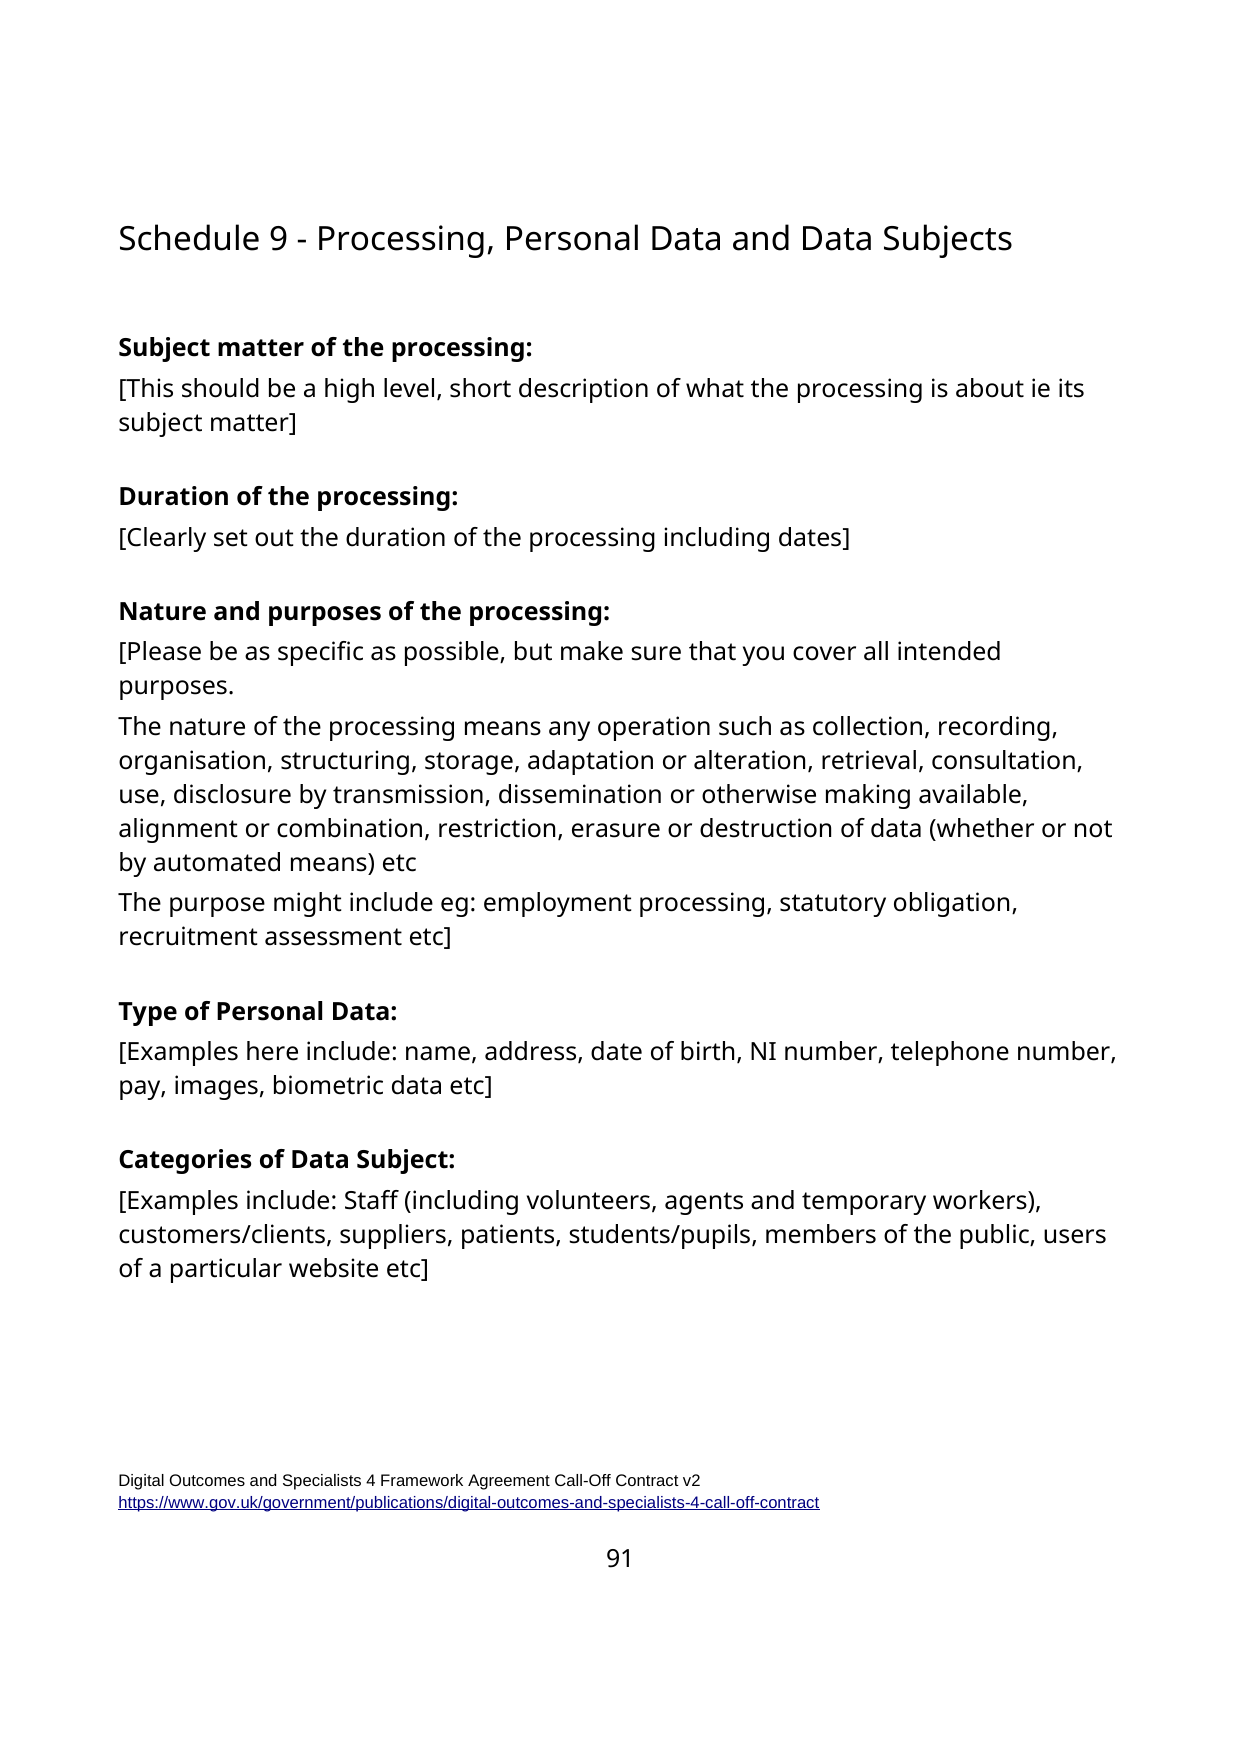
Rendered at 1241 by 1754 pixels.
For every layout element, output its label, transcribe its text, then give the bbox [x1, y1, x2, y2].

text Categories of Data Subject: [118, 1142, 1122, 1176]
text Nature and purposes of the processing: [118, 593, 1122, 628]
text Subject matter of the processing: [118, 330, 1122, 364]
subtitle Schedule 9 - Processing, Personal Data and Data Subjects [118, 215, 1122, 260]
text [Clearly set out the duration of the processing including dates] [118, 519, 1122, 553]
text The nature of the processing means any operation such as collection, recording, organisation, structuring, storage, adaptation or alteration, retrieval, consultation, use, disclosure by transmission, dissemination or otherwise making available, alignment or combination, restriction, erasure or destruction of data (whether or not by automated means) etc [118, 708, 1122, 878]
text The purpose might include eg: employment processing, statutory obligation, recruitment assessment etc] [118, 885, 1122, 953]
text [Please be as specific as possible, but make sure that you cover all intended purposes. [118, 634, 1122, 702]
text Duration of the processing: [118, 479, 1122, 513]
text [This should be a high level, short description of what the processing is about ie its subject matter] [118, 370, 1122, 438]
text [Examples here include: name, address, date of birth, NI number, telephone number, pay, images, biometric data etc] [118, 1033, 1122, 1102]
text Type of Personal Data: [118, 993, 1122, 1027]
text [Examples include: Staff (including volunteers, agents and temporary workers), customers/clients, suppliers, patients, students/pupils, members of the public, users of a particular website etc] [118, 1182, 1122, 1284]
